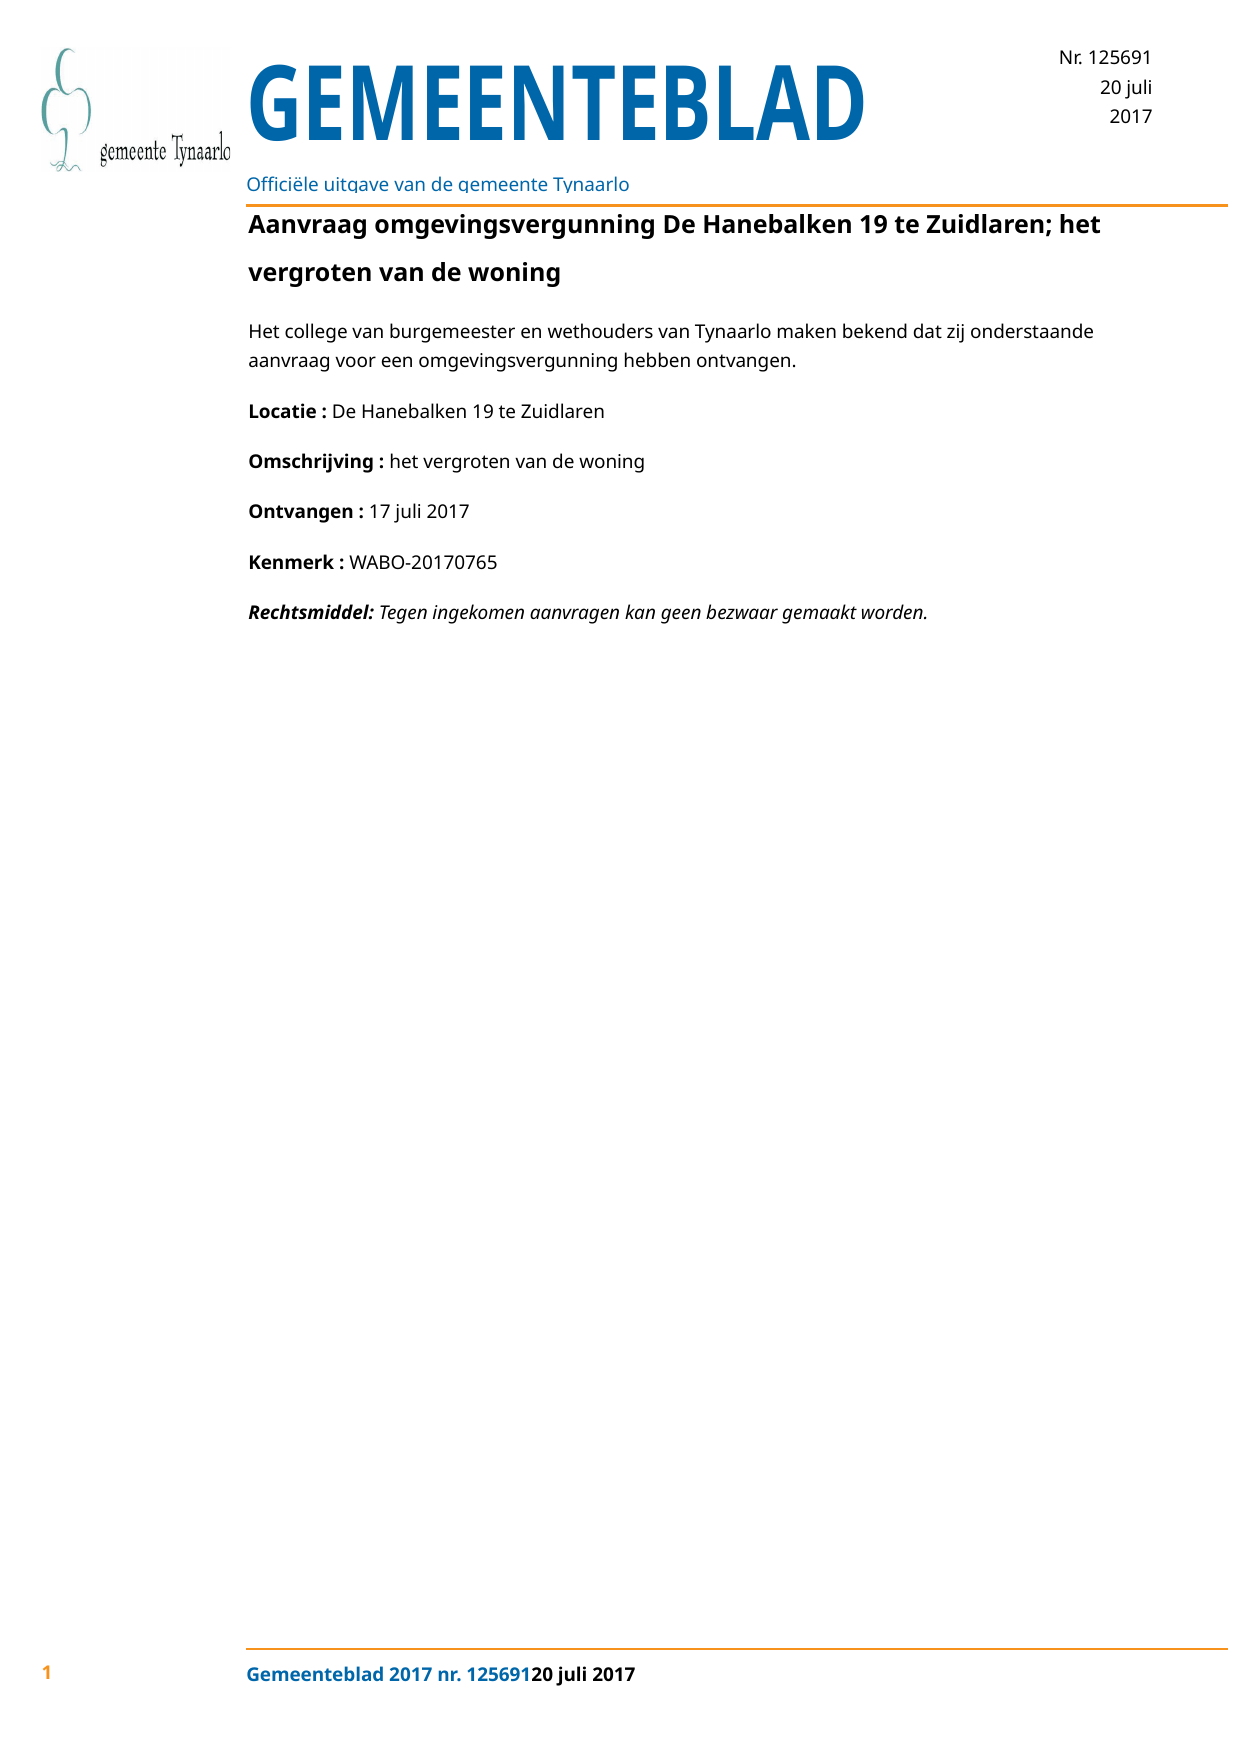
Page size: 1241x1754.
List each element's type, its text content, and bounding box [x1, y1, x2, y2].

text Omschrijving : het vergroten van de woning [248, 448, 1152, 474]
text Ontvangen : 17 juli 2017 [248, 499, 1152, 524]
text Rechtsmiddel: Tegen ingekomen aanvragen kan geen bezwaar gemaakt worden. [248, 599, 1152, 625]
text Aanvraag omgevingsvergunning De Hanebalken 19 te Zuidlaren; het vergroten van de woning [248, 207, 1152, 288]
text Het college van burgemeester en wethouders van Tynaarlo maken bekend dat zij onderstaande aanvraag voor een omgevingsvergunning hebben ontvangen. [248, 318, 1152, 373]
text Locatie : De Hanebalken 19 te Zuidlaren [248, 398, 1152, 424]
text Kenmerk : WABO-20170765 [248, 549, 1152, 575]
picture [41, 47, 231, 172]
